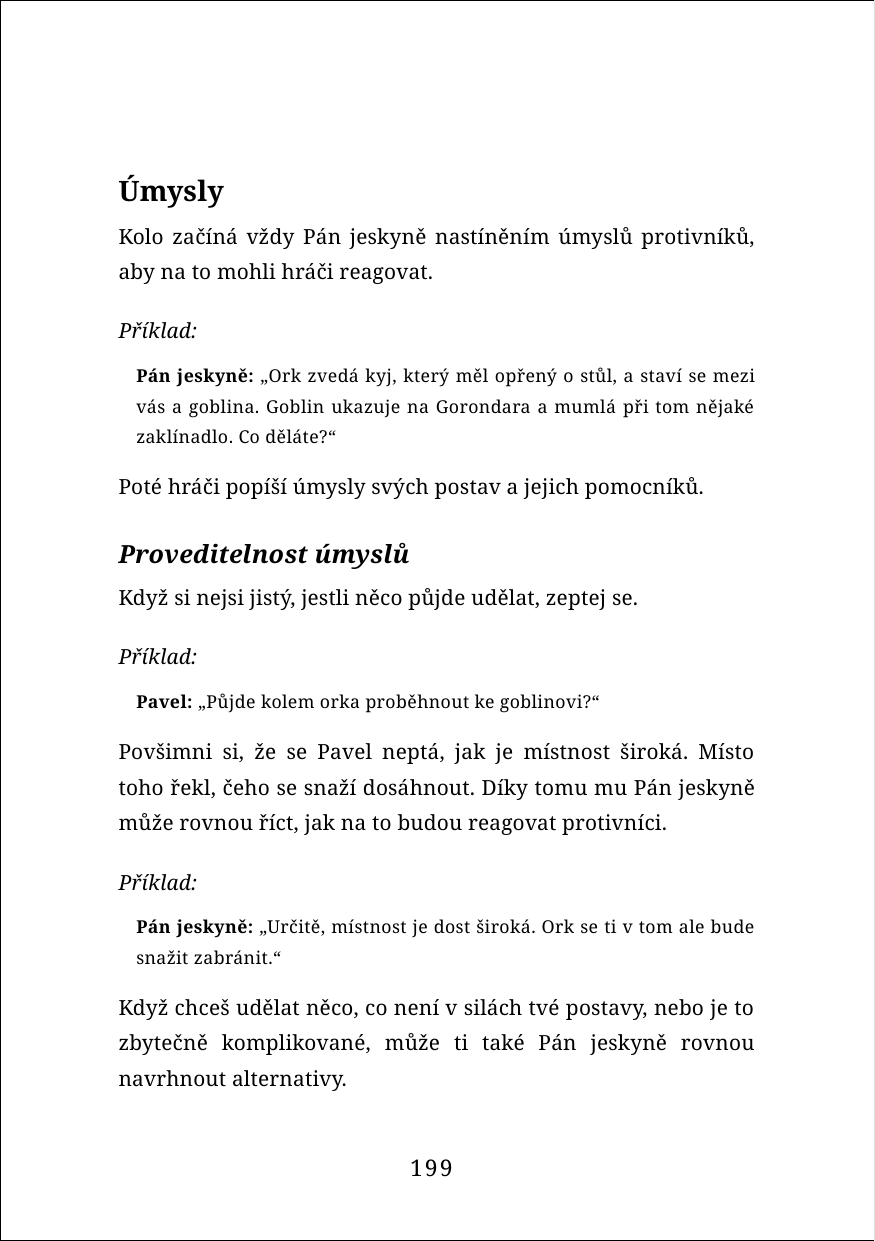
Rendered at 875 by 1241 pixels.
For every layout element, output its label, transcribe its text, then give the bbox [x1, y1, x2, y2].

text Poté hráči popíší úmysly svých postav a jejich pomocníků. [118, 472, 756, 501]
subtitle Úmysly [118, 172, 756, 210]
text Příklad: [118, 317, 756, 345]
text Pavel: „Půjde kolem orka proběhnout ke goblinovi?“ [136, 689, 756, 714]
text Kolo začíná vždy Pán jeskyně nastíněním úmyslů protivníků, aby na to mohli hráči reagovat. [118, 222, 756, 286]
text Příklad: [118, 642, 756, 671]
text Pán jeskyně: „Určitě, místnost je dost široká. Ork se ti v tom ale bude snažit zabránit.“ [136, 915, 756, 969]
text Když chceš udělat něco, co není v silách tvé postavy, nebo je to zbytečně komplikované, může ti také Pán jeskyně rovnou navrhnout alternativy. [118, 993, 756, 1092]
text Když si nejsi jistý, jestli něco půjde udělat, zeptej se. [118, 583, 756, 611]
subtitle Proveditelnost úmyslů [118, 537, 756, 571]
text Příklad: [118, 868, 756, 896]
text Pán jeskyně: „Ork zvedá kyj, který měl opřený o stůl, a staví se mezi vás a goblina. Goblin ukazuje na Gorondara a mumlá při tom nějaké zaklínadlo. Co děláte?“ [136, 364, 756, 448]
text Povšimni si, že se Pavel neptá, jak je místnost široká. Místo toho řekl, čeho se snaží dosáhnout. Díky tomu mu Pán jeskyně může rovnou říct, jak na to budou reagovat protivníci. [118, 737, 756, 837]
